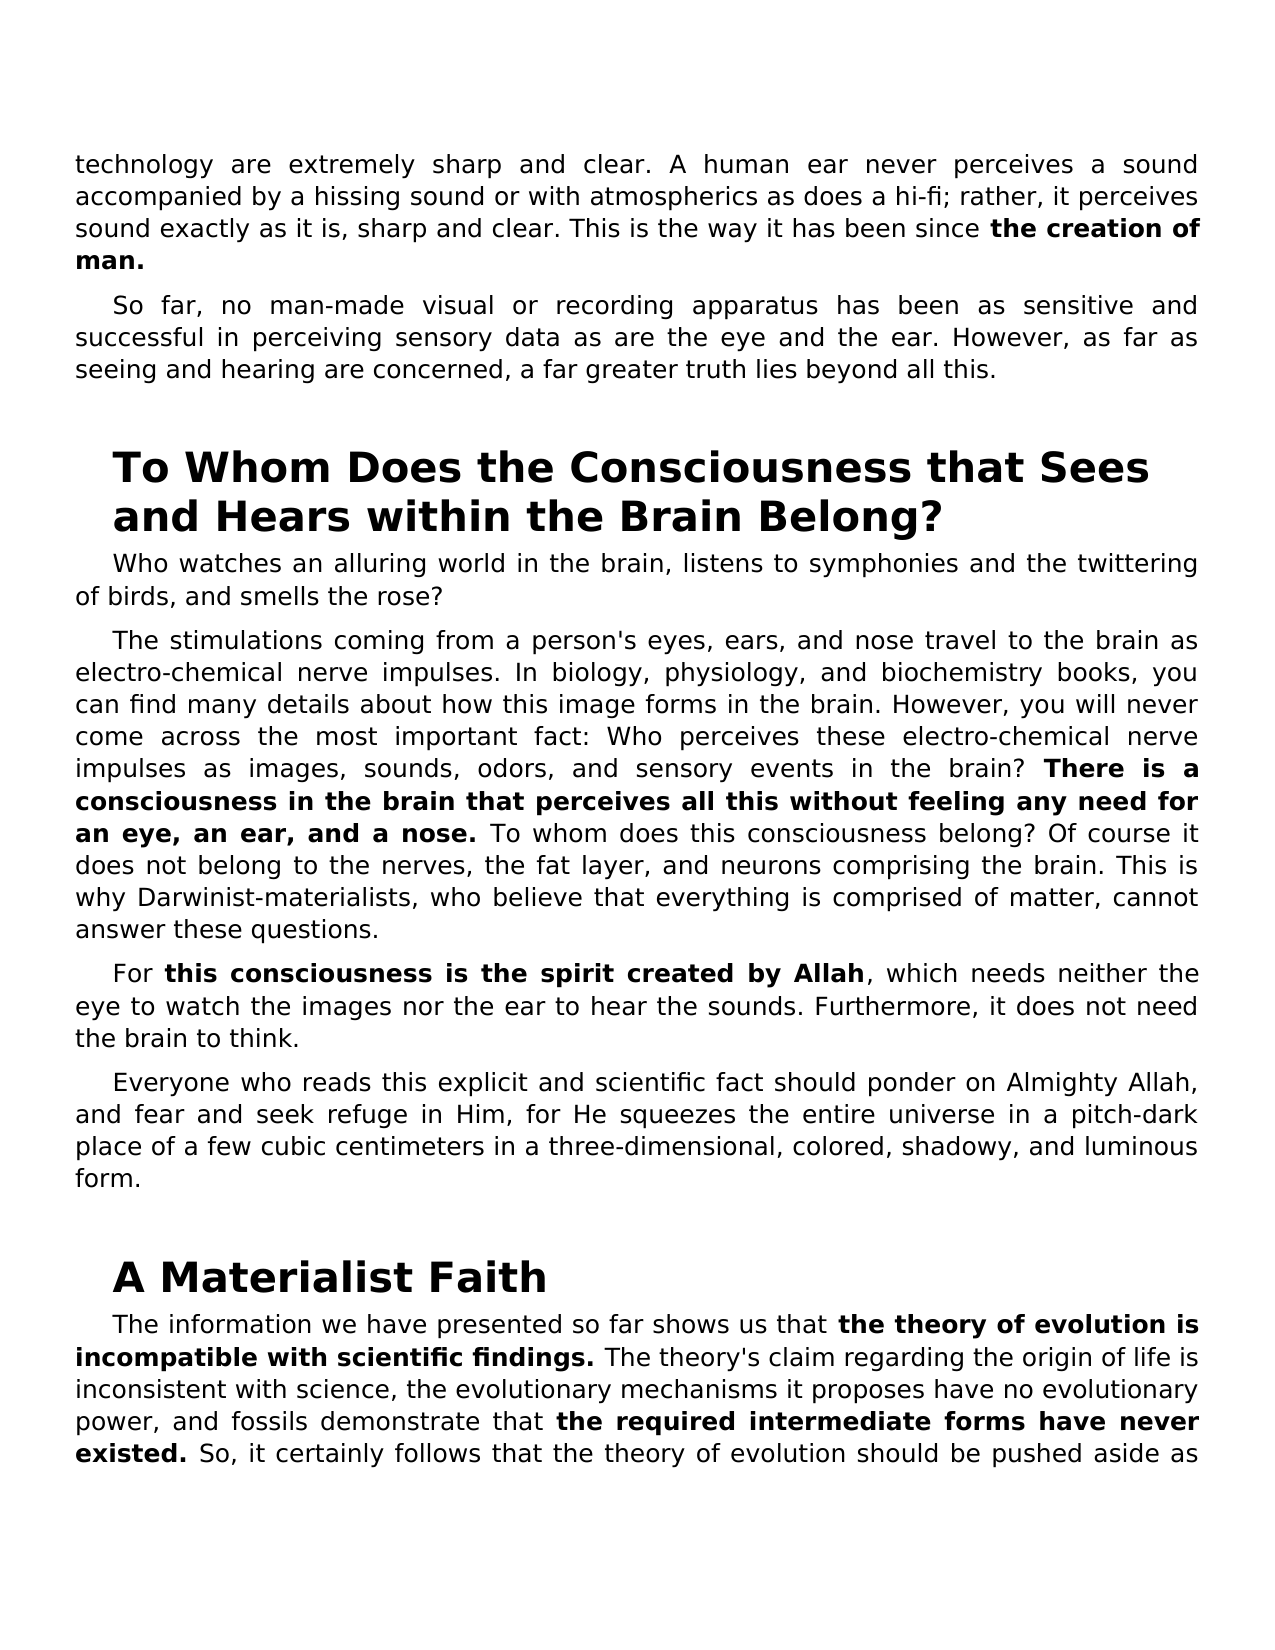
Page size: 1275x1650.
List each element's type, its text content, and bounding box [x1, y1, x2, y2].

subtitle A Materialist Faith [112, 1254, 1200, 1302]
text So far, no man-made visual or recording apparatus has been as sensitive and successful in perceiving sensory data as are the eye and the ear. However, as far as seeing and hearing are concerned, a far greater truth lies beyond all this. [75, 291, 1200, 384]
text The stimulations coming from a person's eyes, ears, and nose travel to the brain as electro-chemical nerve impulses. In biology, physiology, and biochemistry books, you can find many details about how this image forms in the brain. However, you will never come across the most important fact: Who perceives these electro-chemical nerve impulses as images, sounds, odors, and sensory events in the brain? There is a consciousness in the brain that perceives all this without feeling any need for an eye, an ear, and a nose. To whom does this consciousness belong? Of course it does not belong to the nerves, the fat layer, and neurons comprising the brain. This is why Darwinist-materialists, who believe that everything is comprised of matter, cannot answer these questions. [75, 626, 1200, 944]
text Who watches an alluring world in the brain, listens to symphonies and the twittering of birds, and smells the rose? [75, 549, 1200, 611]
text technology are extremely sharp and clear. A human ear never perceives a sound accompanied by a hissing sound or with atmospherics as does a hi-fi; rather, it perceives sound exactly as it is, sharp and clear. This is the way it has been since the creation of man. [75, 150, 1200, 275]
subtitle To Whom Does the Consciousness that Sees and Hears within the Brain Belong? [112, 444, 1200, 541]
text The information we have presented so far shows us that the theory of evolution is incompatible with scientific findings. The theory's claim regarding the origin of life is inconsistent with science, the evolutionary mechanisms it proposes have no evolutionary power, and fossils demonstrate that the required intermediate forms have never existed. So, it certainly follows that the theory of evolution should be pushed aside as [75, 1311, 1200, 1468]
text Everyone who reads this explicit and scientific fact should ponder on Almighty Allah, and fear and seek refuge in Him, for He squeezes the entire universe in a pitch-dark place of a few cubic centimeters in a three-dimensional, colored, shadowy, and luminous form. [75, 1068, 1200, 1194]
text For this consciousness is the spirit created by Allah, which needs neither the eye to watch the images nor the ear to hear the sounds. Furthermore, it does not need the brain to think. [75, 959, 1200, 1053]
